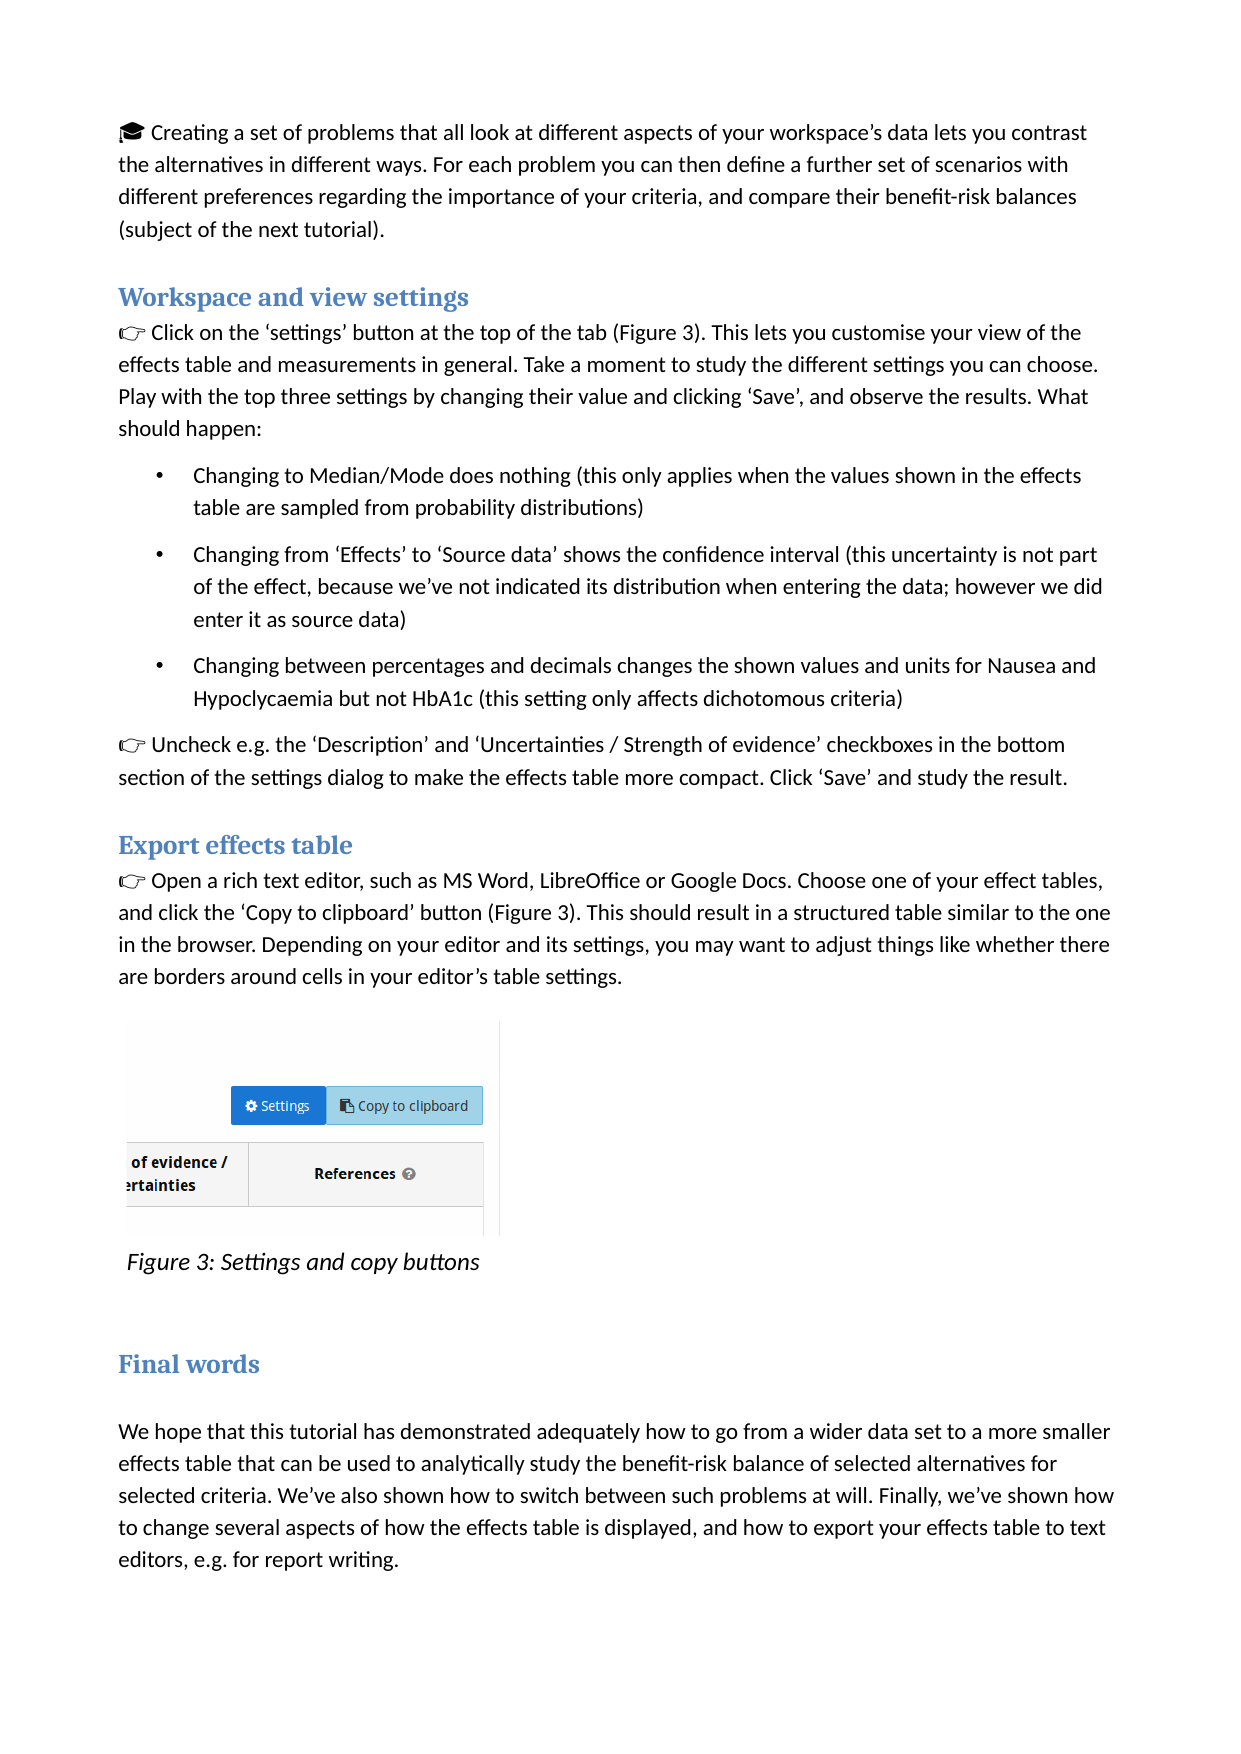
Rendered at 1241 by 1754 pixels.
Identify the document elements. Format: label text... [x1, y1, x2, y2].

subtitle Final words [118, 1349, 1122, 1380]
subtitle Workspace and view settings [118, 282, 1122, 313]
subtitle Export effects table [118, 830, 1122, 861]
text 👉 Click on the ‘settings’ button at the top of the tab (Figure 3). This lets you customise your view of the effects table and measurements in general. Take a moment to study the different settings you can choose. Play with the top three settings by changing their value and clicking ‘Save’, and observe the results. What should happen: [118, 318, 1122, 443]
text 👉 Uncheck e.g. the ‘Description’ and ‘Uncertainties / Strength of evidence’ checkboxes in the bottom section of the settings dialog to make the effects table more compact. Click ‘Save’ and study the result. [118, 730, 1122, 791]
list Changing to Median/Mode does nothing (this only applies when the values shown in the effects table are sampled from probability distributions) [156, 461, 1122, 522]
text We hope that this tutorial has demonstrated adequately how to go from a wider data set to a more smaller effects table that can be used to analytically study the benefit-risk balance of selected alternatives for selected criteria. We’ve also shown how to switch between such problems at will. Finally, we’ve shown how to change several aspects of how the effects table is displayed, and how to export your effects table to text editors, e.g. for report writing. [118, 1417, 1122, 1573]
list Changing between percentages and decimals changes the shown values and units for Nausea and Hypoclycaemia but not HbA1c (this setting only affects dichotomous criteria) [156, 651, 1122, 712]
picture [126, 1021, 513, 1236]
text 🎓 Creating a set of problems that all look at different aspects of your workspace’s data lets you contrast the alternatives in different ways. For each problem you can then define a further set of scenarios with different preferences regarding the importance of your criteria, and compare their benefit-risk balances (subject of the next tutorial). [118, 118, 1122, 243]
text 👉 Open a rich text editor, such as MS Word, LibreOffice or Google Docs. Choose one of your effect tables, and click the ‘Copy to clipboard’ button (Figure 3). This should result in a structured table similar to the one in the browser. Depending on your editor and its settings, you may want to adjust things like whether there are borders around cells in your editor’s table settings. [118, 866, 1122, 991]
list Changing from ‘Effects’ to ‘Source data’ shows the confidence interval (this uncertainty is not part of the effect, because we’ve not indicated its distribution when entering the data; however we did enter it as source data) [156, 540, 1122, 633]
text Figure 3: Settings and copy buttons [127, 1236, 512, 1277]
